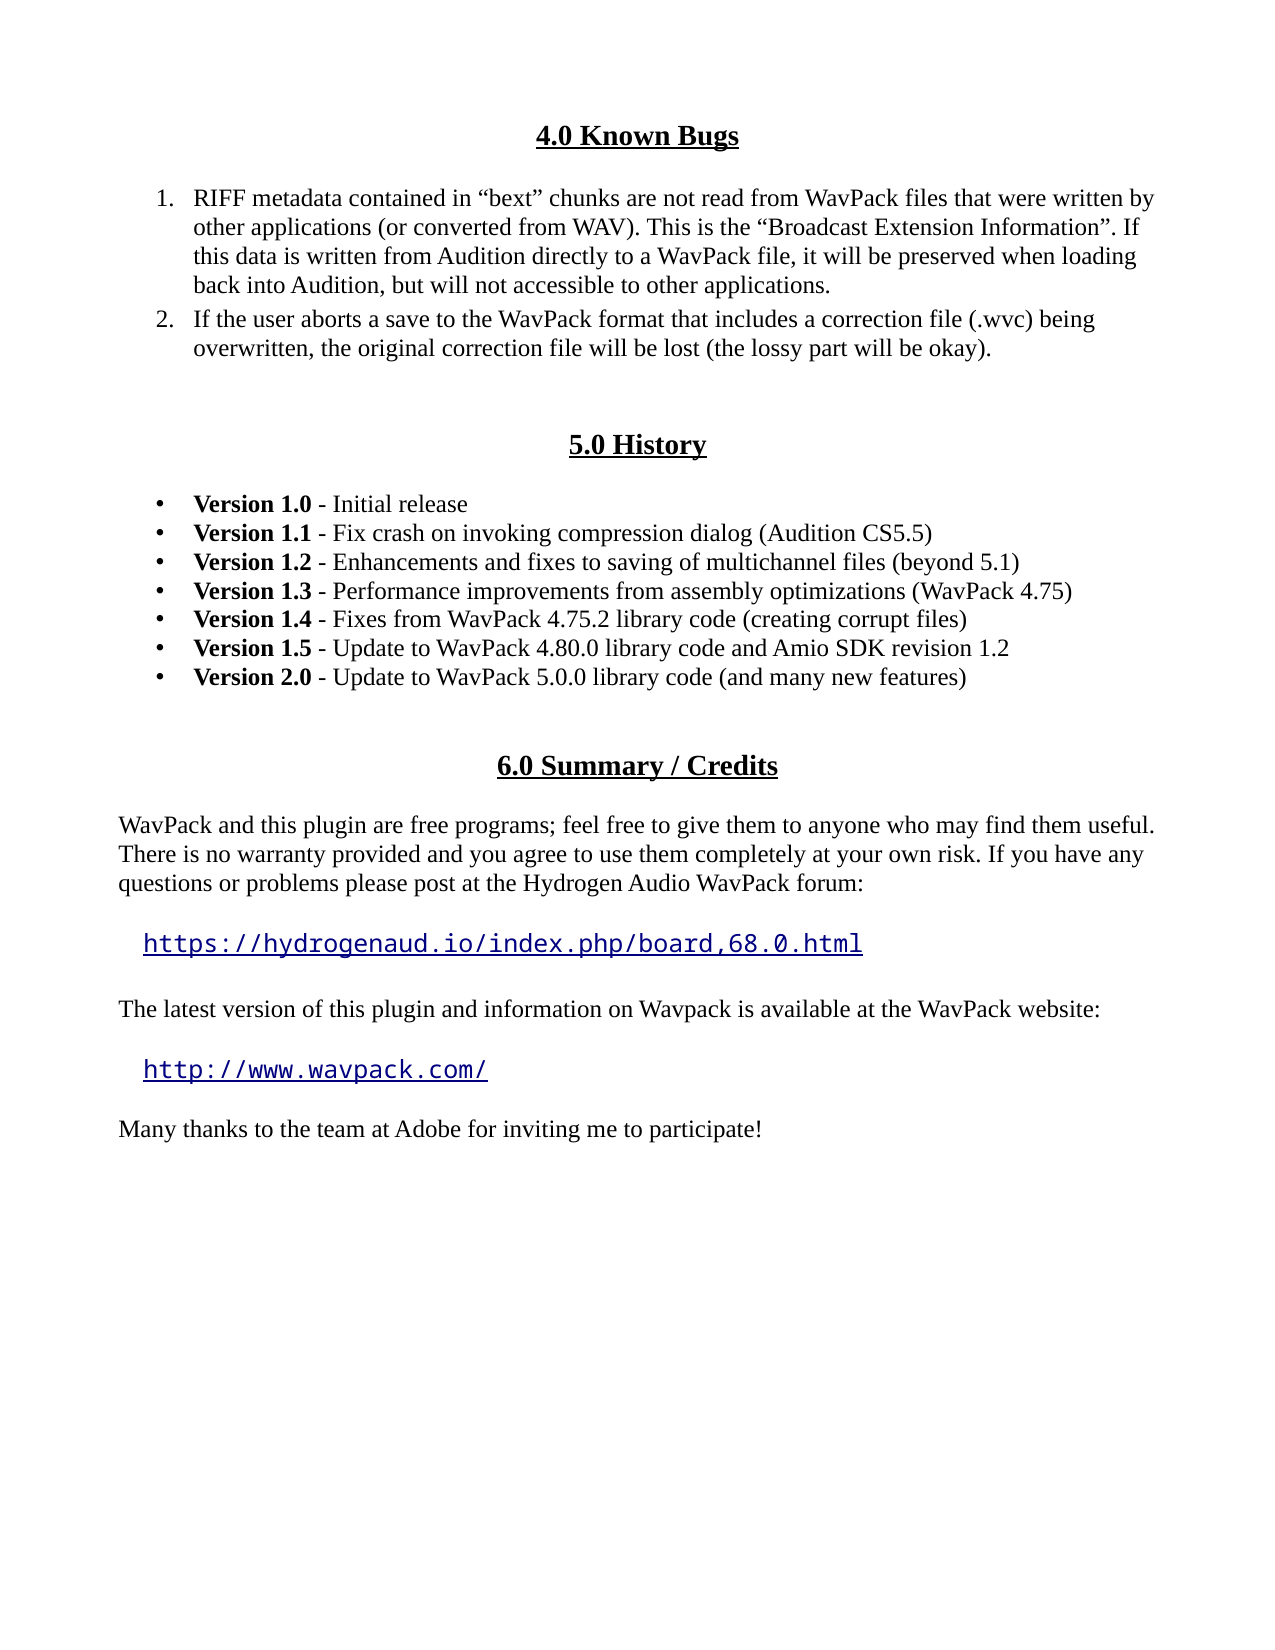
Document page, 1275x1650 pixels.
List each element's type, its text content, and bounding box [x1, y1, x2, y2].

list Version 1.2 - Enhancements and fixes to saving of multichannel files (beyond 5.1) [156, 547, 1157, 576]
text 6.0 Summary / Credits [118, 748, 1157, 782]
list Version 1.3 - Performance improvements from assembly optimizations (WavPack 4.75) [156, 576, 1157, 604]
list Version 1.4 - Fixes from WavPack 4.75.2 library code (creating corrupt files) [156, 604, 1157, 633]
text The latest version of this plugin and information on Wavpack is available at the WavPack website: [118, 994, 1157, 1022]
text WavPack and this plugin are free programs; feel free to give them to anyone who may find them useful. There is no warranty provided and you agree to use them completely at your own risk. If you have any questions or problems please post at the Hydrogen Audio WavPack forum: [118, 811, 1157, 897]
text Many thanks to the team at Adobe for inviting me to participate! [118, 1114, 1157, 1143]
text https://hydrogenaud.io/index.php/board,68.0.html [118, 926, 1157, 960]
list Version 1.0 - Initial release [156, 489, 1157, 518]
text http://www.wavpack.com/ [118, 1051, 1157, 1085]
list Version 2.0 - Update to WavPack 5.0.0 library code (and many new features) [156, 662, 1157, 691]
text 4.0 Known Bugs [118, 118, 1157, 152]
text 5.0 History [118, 427, 1157, 461]
list Version 1.5 - Update to WavPack 4.80.0 library code and Amio SDK revision 1.2 [156, 633, 1157, 662]
list Version 1.1 - Fix crash on invoking compression dialog (Audition CS5.5) [156, 518, 1157, 547]
list RIFF metadata contained in “bext” chunks are not read from WavPack files that were written by other applications (or converted from WAV). This is the “Broadcast Extension Information”. If this data is written from Audition directly to a WavPack file, it will be preserved when loading back into Audition, but will not accessible to other applications. [156, 183, 1157, 298]
list If the user aborts a save to the WavPack format that includes a correction file (.wvc) being overwritten, the original correction file will be lost (the lossy part will be okay). [156, 304, 1157, 362]
